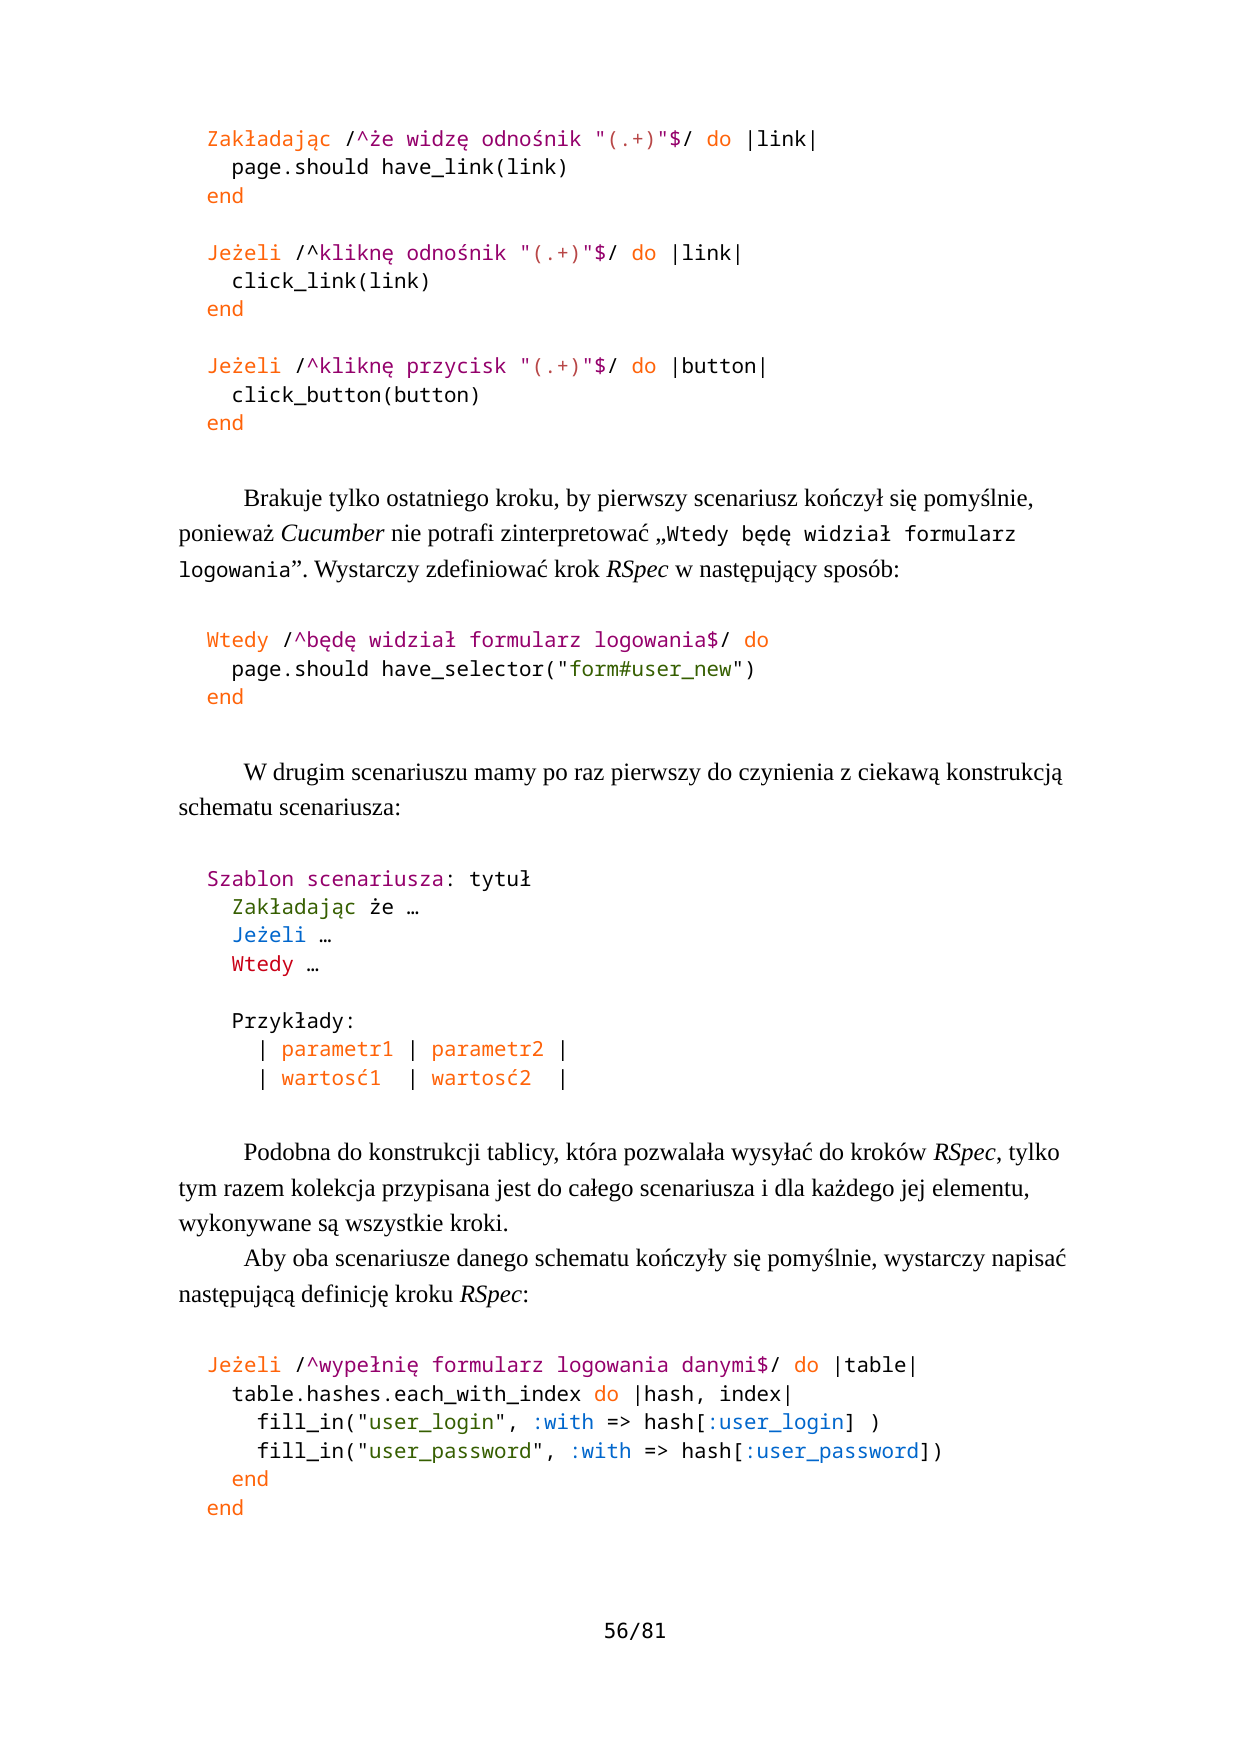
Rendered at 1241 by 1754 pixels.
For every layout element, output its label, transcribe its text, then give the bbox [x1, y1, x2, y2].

text Podobna do konstrukcji tablicy, która pozwalała wysyłać do kroków RSpec, tylko tym razem kolekcja przypisana jest do całego scenariusza i dla każdego jej elementu, wykonywane są wszystkie kroki. [178, 1132, 1093, 1238]
table_header Szablon scenariusza: tytuł Zakładając że … Jeżeli … Wtedy … Przykłady: | parametr1 | parametr2 | | wartosć1 | wartosć2 | [177, 858, 1093, 1097]
text Aby oba scenariusze danego schematu kończyły się pomyślnie, wystarczy napisać następującą definicję kroku RSpec: [178, 1238, 1093, 1309]
table_header Jeżeli /^wypełnię formularz logowania danymi$/ do |table| table.hashes.each_with_index do |hash, index| fill_in("user_login", :with => hash[:user_login] ) fill_in("user_password", :with => hash[:user_password]) end end [177, 1345, 1093, 1527]
table_header Wtedy /^będę widział formularz logowania$/ do page.should have_selector("form#user_new") end [177, 620, 1093, 716]
text W drugim scenariuszu mamy po raz pierwszy do czynienia z ciekawą konstrukcją schematu scenariusza: [178, 752, 1093, 822]
text Brakuje tylko ostatniego kroku, by pierwszy scenariusz kończył się pomyślnie, ponieważ Cucumber nie potrafi zinterpretować „Wtedy będę widział formularz logowania”. Wystarczy zdefiniować krok RSpec w następujący sposób: [178, 478, 1093, 584]
table_header Zakładając /^że widzę odnośnik "(.+)"$/ do |link| page.should have_link(link) end Jeżeli /^kliknę odnośnik "(.+)"$/ do |link| click_link(link) end Jeżeli /^kliknę przycisk "(.+)"$/ do |button| click_button(button) end [177, 118, 1093, 442]
